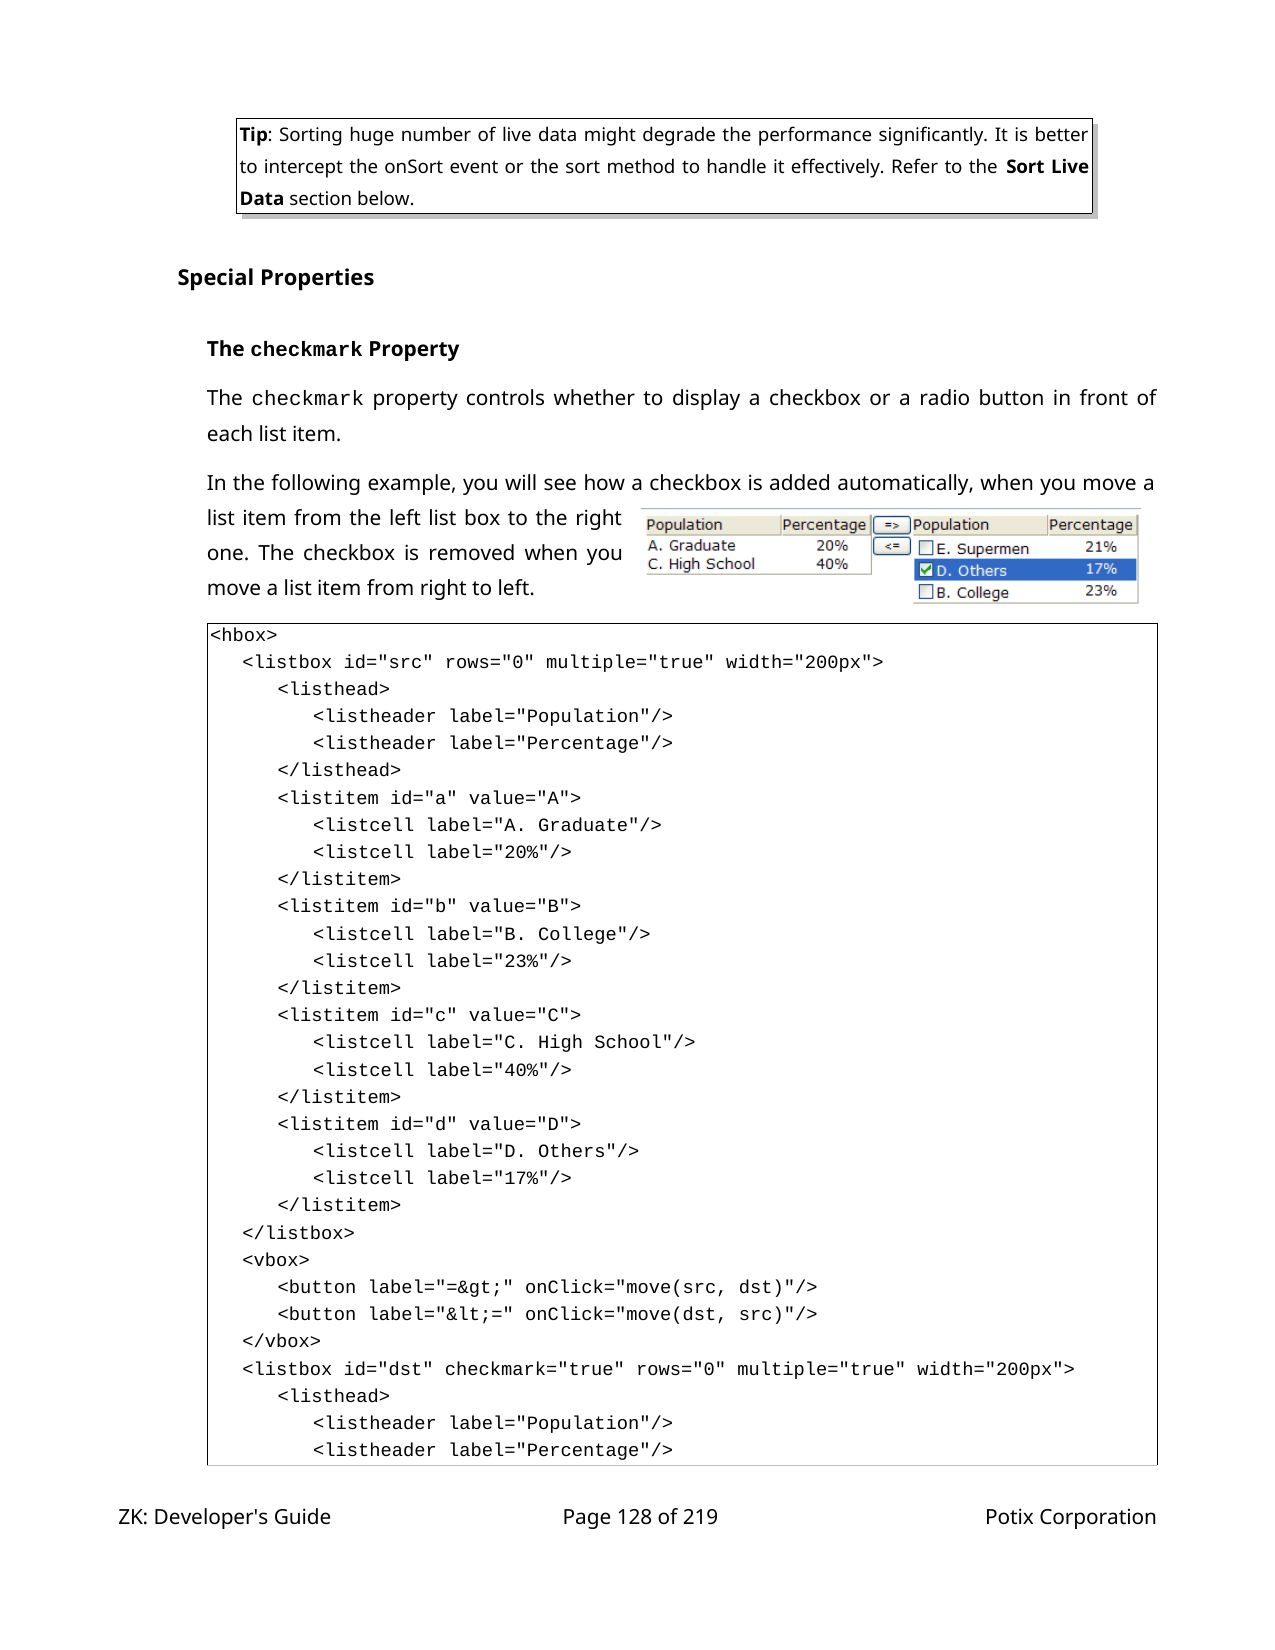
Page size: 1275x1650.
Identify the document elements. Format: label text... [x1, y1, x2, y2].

text <listcell label="A. Graduate"/> [208, 813, 1157, 837]
text </vbox> [208, 1329, 1157, 1353]
text <listcell label="D. Others"/> [208, 1139, 1157, 1163]
text </listitem> [208, 1084, 1157, 1109]
text </listitem> [208, 867, 1157, 891]
text <listcell label="40%"/> [208, 1057, 1157, 1082]
text In the following example, you will see how a checkbox is added automatically, when you move a list item from the left list box to the right one. The checkbox is removed when you move a list item from right to left. [207, 468, 1157, 602]
text <listitem id="d" value="D"> [208, 1112, 1157, 1136]
text </listitem> [208, 1193, 1157, 1218]
text <listcell label="23%"/> [208, 949, 1157, 973]
text </listitem> [208, 976, 1157, 1000]
text <listitem id="c" value="C"> [208, 1003, 1157, 1027]
text <listhead> [208, 677, 1157, 701]
text <button label="=&gt;" onClick="move(src, dst)"/> [208, 1275, 1157, 1299]
text <listcell label="B. College"/> [208, 921, 1157, 946]
text <hbox> [208, 624, 1157, 647]
text <listitem id="a" value="A"> [208, 786, 1157, 810]
text <listbox id="src" rows="0" multiple="true" width="200px"> [208, 649, 1157, 674]
text <listheader label="Percentage"/> [208, 1438, 1157, 1465]
text <vbox> [208, 1248, 1157, 1272]
text The checkmark property controls whether to display a checkbox or a radio button in front of each list item. [207, 383, 1157, 447]
text <listcell label="C. High School"/> [208, 1030, 1157, 1054]
text </listbox> [208, 1221, 1157, 1245]
text </listhead> [208, 758, 1157, 783]
subtitle Special Properties [177, 262, 1157, 292]
text <listhead> [208, 1384, 1157, 1408]
text <button label="&lt;=" onClick="move(dst, src)"/> [208, 1302, 1157, 1326]
text <listheader label="Percentage"/> [208, 731, 1157, 755]
text <listheader label="Population"/> [208, 1411, 1157, 1435]
picture [640, 508, 1142, 606]
subtitle The checkmark Property [207, 334, 1157, 363]
text <listcell label="17%"/> [208, 1166, 1157, 1190]
text <listheader label="Population"/> [208, 704, 1157, 728]
text Tip: Sorting huge number of live data might degrade the performance significantly. It is better to intercept the onSort event or the sort method to handle it effectively. Refer to the Sort Live Data section below. [237, 119, 1092, 213]
text <listitem id="b" value="B"> [208, 894, 1157, 918]
text <listbox id="dst" checkmark="true" rows="0" multiple="true" width="200px"> [208, 1356, 1157, 1381]
text <listcell label="20%"/> [208, 840, 1157, 864]
